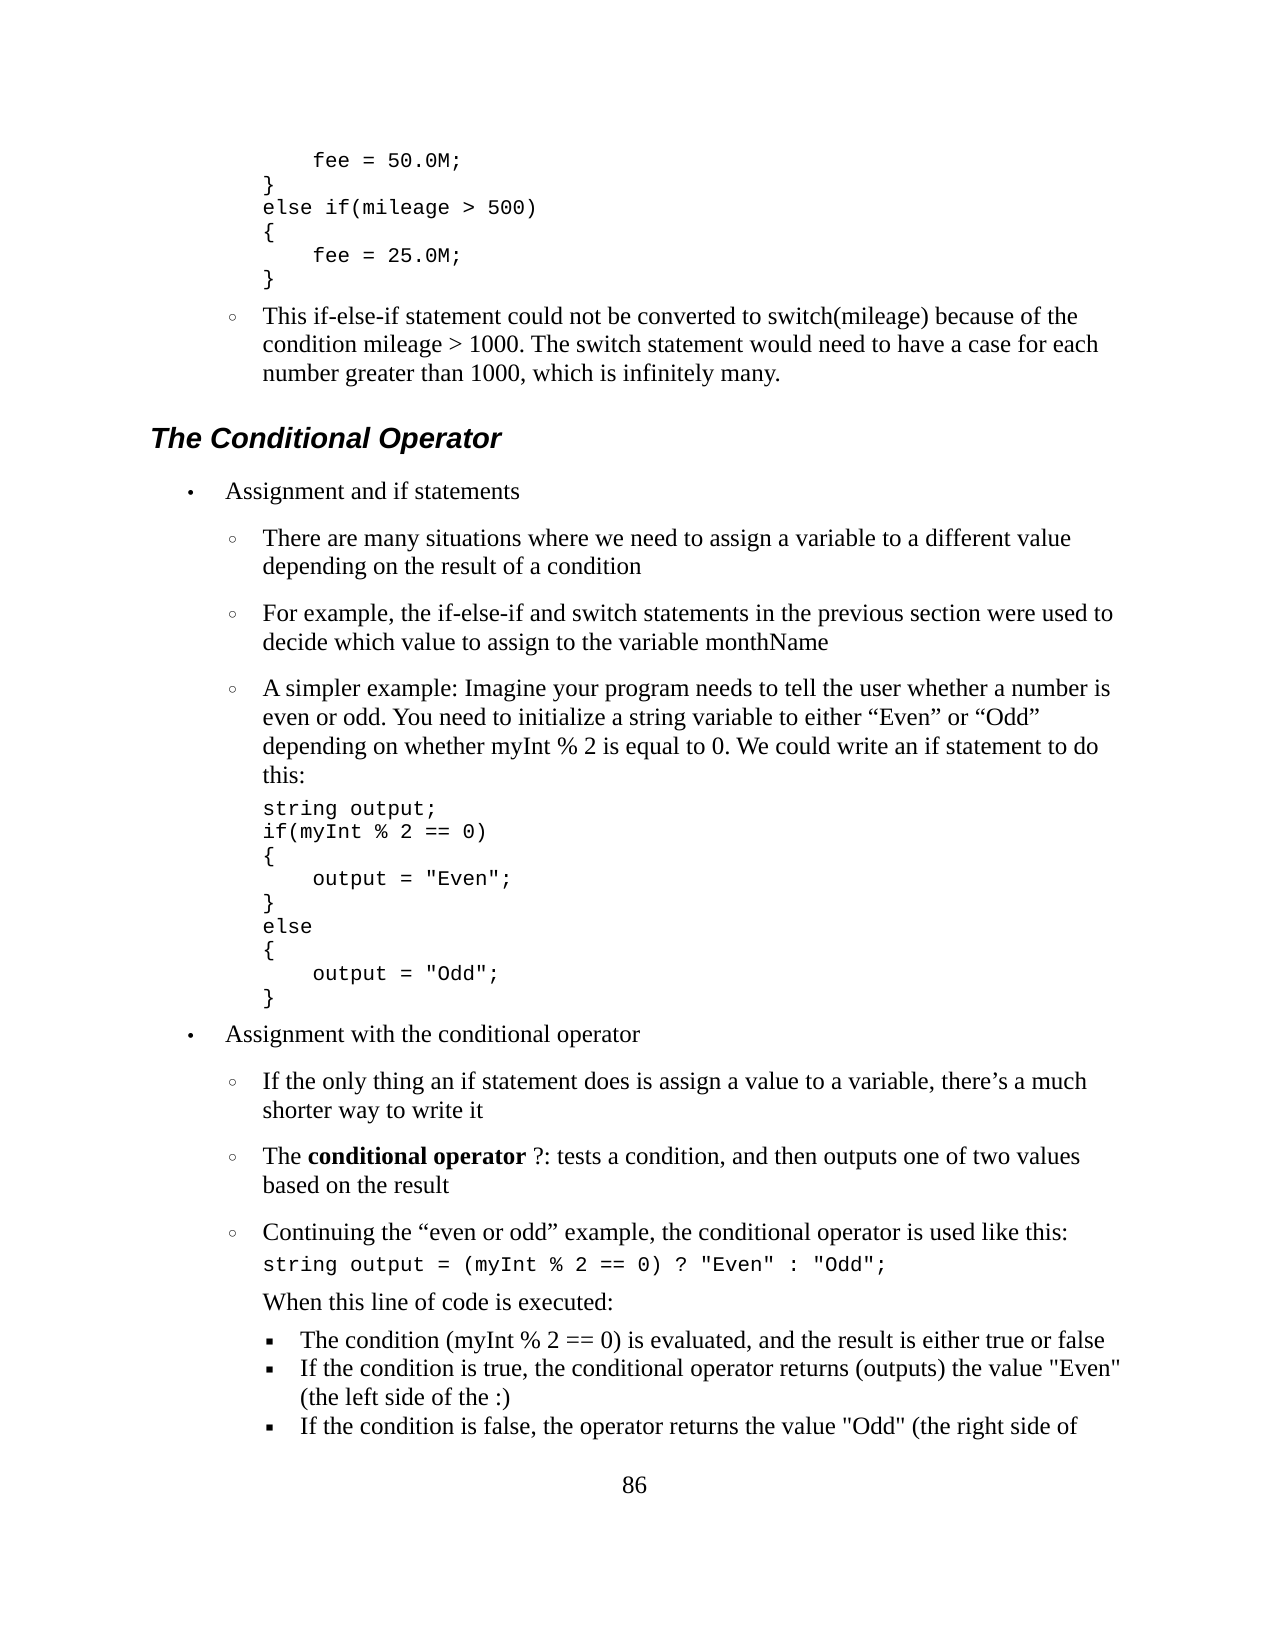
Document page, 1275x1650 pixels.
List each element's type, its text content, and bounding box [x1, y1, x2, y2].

list } [225, 892, 1125, 916]
list This if-else-if statement could not be converted to switch(mileage) because of the condition mileage > 1000. The switch statement would need to have a case for each number greater than 1000, which is infinitely many. [225, 301, 1125, 387]
list Continuing the “even or odd” example, the conditional operator is used like this: [225, 1217, 1125, 1246]
list A simpler example: Imagine your program needs to tell the user whether a number is even or odd. You need to initialize a string variable to either “Even” or “Odd” depending on whether myInt % 2 is equal to 0. We could write an if statement to do this: [225, 673, 1125, 788]
list if(myInt % 2 == 0) [225, 821, 1125, 845]
list { [225, 221, 1125, 244]
list } [225, 268, 1125, 292]
subtitle The Conditional Operator [150, 421, 1125, 454]
list Assignment with the conditional operator [187, 1019, 1125, 1048]
list If the condition is true, the conditional operator returns (outputs) the value "Even" (the left side of the :) [262, 1353, 1125, 1411]
list fee = 25.0M; [225, 244, 1125, 268]
list When this line of code is executed: [225, 1287, 1125, 1316]
list { [225, 939, 1125, 963]
list output = "Even"; [225, 868, 1125, 892]
list output = "Odd"; [225, 963, 1125, 987]
list The conditional operator ?: tests a condition, and then outputs one of two values based on the result [225, 1141, 1125, 1199]
list There are many situations where we need to assign a variable to a different value depending on the result of a condition [225, 523, 1125, 580]
list For example, the if-else-if and switch statements in the previous section were used to decide which value to assign to the variable monthName [225, 598, 1125, 656]
list string output = (myInt % 2 == 0) ? "Even" : "Odd"; [225, 1254, 1125, 1278]
list The condition (myInt % 2 == 0) is evaluated, and the result is either true or false [262, 1325, 1125, 1353]
list Assignment and if statements [187, 476, 1125, 505]
list fee = 50.0M; [225, 150, 1125, 174]
list else if(mileage > 500) [225, 197, 1125, 221]
list else [225, 916, 1125, 939]
list If the condition is false, the operator returns the value "Odd" (the right side of [262, 1411, 1125, 1440]
list string output; [225, 797, 1125, 821]
list } [225, 174, 1125, 197]
list { [225, 845, 1125, 868]
list If the only thing an if statement does is assign a value to a variable, there’s a much shorter way to write it [225, 1066, 1125, 1123]
list } [225, 987, 1125, 1010]
